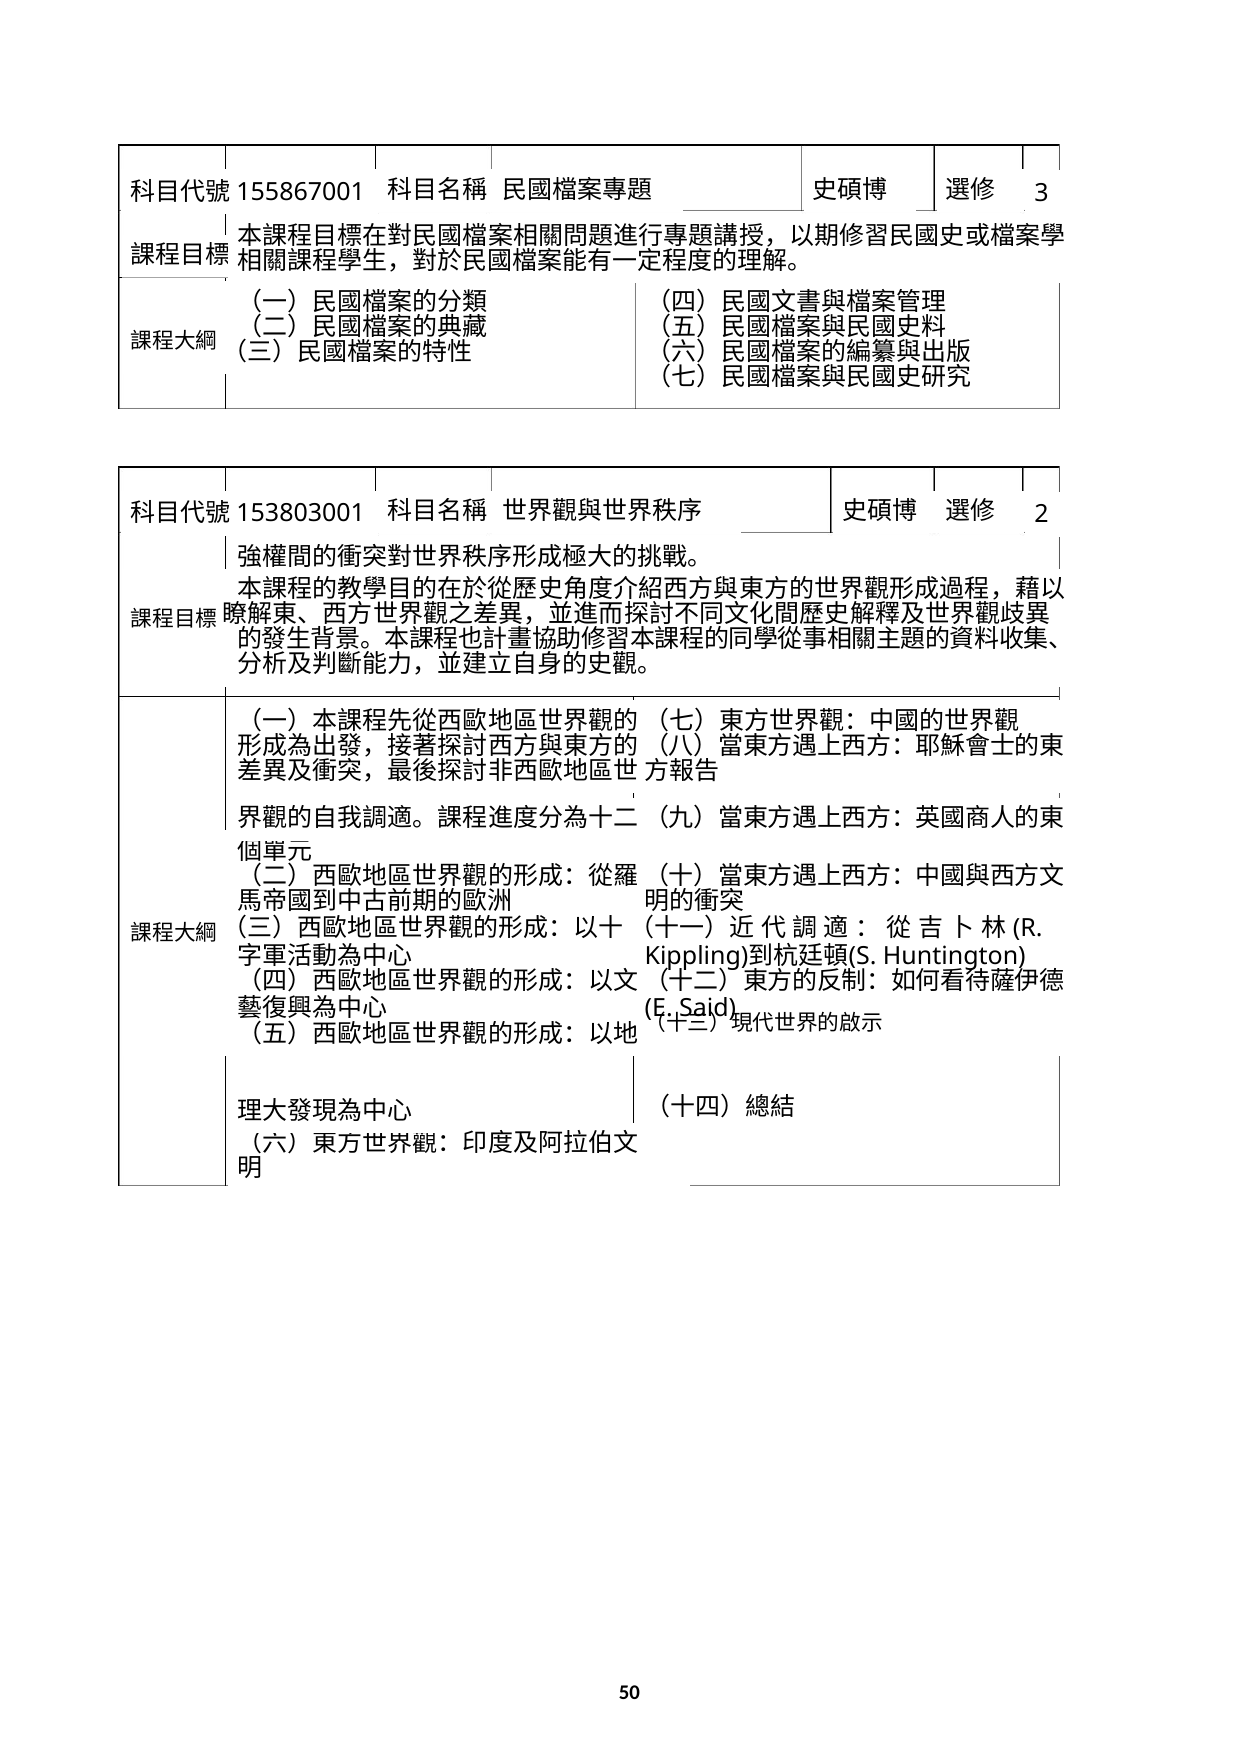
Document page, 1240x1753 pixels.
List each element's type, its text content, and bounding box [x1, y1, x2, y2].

text 課程大綱 （三）民國檔案的特性 [131, 340, 522, 365]
text 課程大綱 （三）西歐地區世界觀的形成：以十 （十一）近 代 調 適 ： 從 吉 卜 林 (R. [131, 914, 1187, 942]
text （六）東方世界觀：印度及阿拉伯文 [237, 1132, 682, 1157]
text 馬帝國到中古前期的歐洲 明的衝突 [237, 889, 1187, 914]
text 本課程的教學目的在於從歷史角度介紹西方與東方的世界觀形成過程，藉以 [237, 578, 1195, 603]
text （五）民國檔案與民國史料 [647, 315, 1003, 340]
picture [118, 466, 1060, 1186]
text 明 [237, 1157, 682, 1182]
text （五）西歐地區世界觀的形成：以地 （十三）現代世界的啟示 [237, 1022, 1187, 1047]
text 的發生背景。本課程也計畫協助修習本課程的同學從事相關主題的資料收集、 [237, 628, 1195, 653]
text 50 [619, 1679, 653, 1704]
text （一）民國檔案的分類 [237, 290, 522, 315]
text （四）民國文書與檔案管理 [647, 290, 1003, 315]
text （四）西歐地區世界觀的形成：以文 （十二）東方的反制：如何看待薩伊德 [237, 970, 1187, 995]
text 科目名稱 世界觀與世界秩序 [387, 499, 732, 524]
text 藝復興為中心 (E. Said) [237, 995, 1187, 1022]
text （六）民國檔案的編纂與出版 [647, 340, 1003, 365]
text 科目代號 153803001 [130, 499, 369, 527]
text 相關課程學生，對於民國檔案能有一定程度的理解。 [237, 249, 1171, 274]
text 理大發現為中心 [237, 1099, 432, 1124]
text （十四）總結 [645, 1096, 815, 1121]
text 課程目標 [131, 244, 228, 269]
text （二）西歐地區世界觀的形成：從羅 （十）當東方遇上西方：中國與西方文 [237, 864, 1187, 889]
text 科目代號 155867001 [130, 178, 369, 206]
text 史碩博 [813, 178, 907, 203]
picture [118, 144, 1060, 409]
text 個單元 [237, 839, 1187, 864]
text （七）民國檔案與民國史研究 [647, 365, 1003, 390]
text （二）民國檔案的典藏 [237, 315, 522, 340]
text 界觀的自我調適。課程進度分為十二 （九）當東方遇上西方：英國商人的東 [237, 807, 1172, 832]
text 分析及判斷能力，並建立自身的史觀。 [237, 653, 1195, 678]
text 本課程目標在對民國檔案相關問題進行專題講授，以期修習民國史或檔案學 [237, 224, 1171, 249]
text 強權間的衝突對世界秩序形成極大的挑戰。 [237, 545, 765, 569]
text （一）本課程先從西歐地區世界觀的 （七）東方世界觀：中國的世界觀 [237, 709, 1172, 734]
text 2 [1034, 501, 1066, 528]
text 課程目標 瞭解東、西方世界觀之差異，並進而探討不同文化間歷史解釋及世界觀歧異 [131, 603, 1195, 628]
text 3 [1034, 179, 1066, 207]
text 史碩博 選修 [842, 499, 1015, 524]
text 選修 [946, 178, 1015, 203]
text 字軍活動為中心 Kippling)到杭廷頓(S. Huntington) [237, 942, 1187, 970]
text 差異及衝突，最後探討非西歐地區世 方報告 [237, 759, 1172, 784]
text 形成為出發，接著探討西方與東方的 （八）當東方遇上西方：耶穌會士的東 [237, 734, 1172, 759]
text 科目名稱 民國檔案專題 [387, 178, 675, 203]
